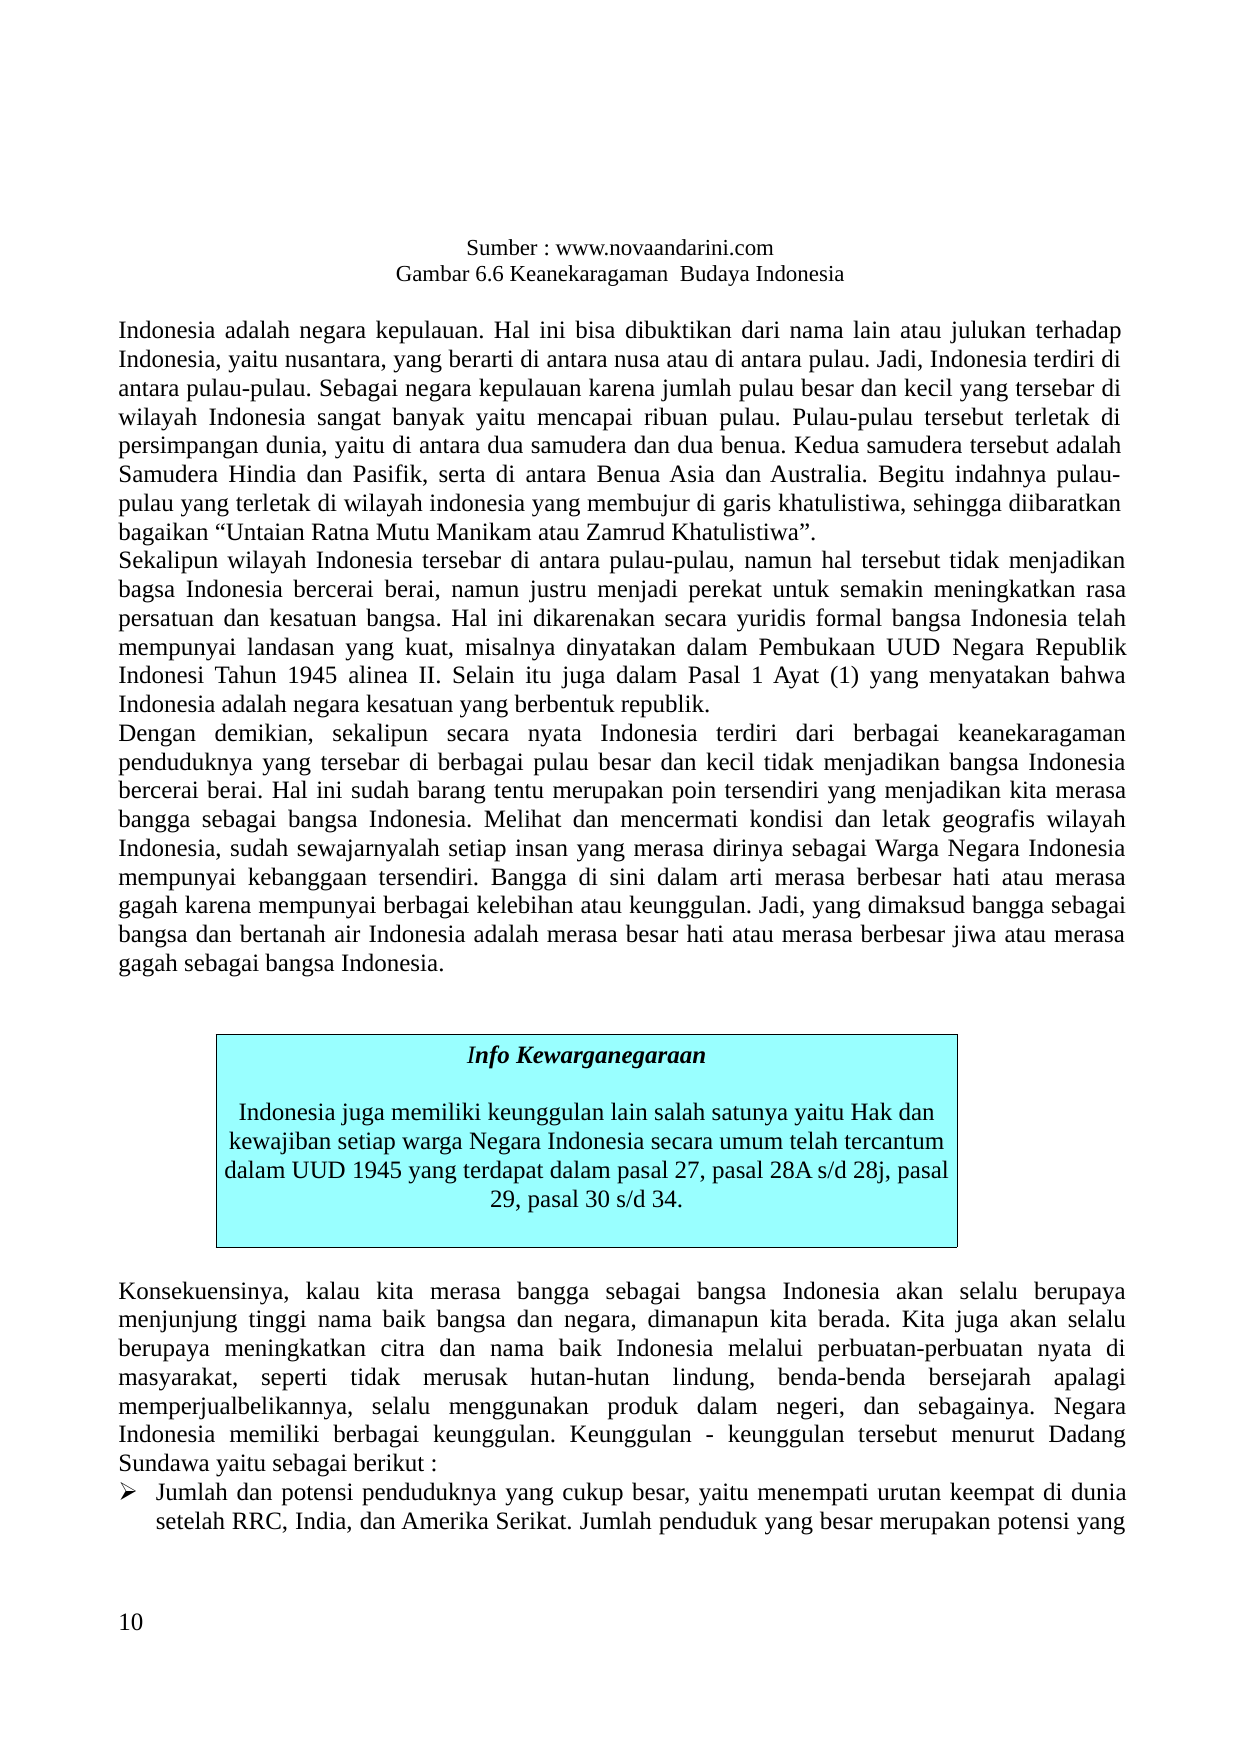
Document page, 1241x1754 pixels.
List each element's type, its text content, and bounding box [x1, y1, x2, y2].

text Konsekuensinya, kalau kita merasa bangga sebagai bangsa Indonesia akan selalu berupaya menjunjung tinggi nama baik bangsa dan negara, dimanapun kita berada. Kita juga akan selalu berupaya meningkatkan citra dan nama baik Indonesia melalui perbuatan-perbuatan nyata di masyarakat, seperti tidak merusak hutan-hutan lindung, benda-benda bersejarah apalagi memperjualbelikannya, selalu menggunakan produk dalam negeri, dan sebagainya. Negara Indonesia memiliki berbagai keunggulan. Keunggulan - keunggulan tersebut menurut Dadang Sundawa yaitu sebagai berikut : [118, 1276, 1127, 1477]
table_header  Info Kewarganegaraan  Indonesia juga memiliki keunggulan lain salah satunya yaitu Hak dan kewajiban setiap warga Negara Indonesia secara umum telah tercantum dalam UUD 1945 yang terdapat dalam pasal 27, pasal 28A s/d 28j, pasal 29, pasal 30 s/d 34. [217, 1035, 957, 1247]
text Sumber : www.novaandarini.com [118, 234, 1122, 260]
list Jumlah dan potensi penduduknya yang cukup besar, yaitu menempati urutan keempat di dunia setelah RRC, India, dan Amerika Serikat. Jumlah penduduk yang besar merupakan potensi yang [118, 1477, 1127, 1534]
text Indonesia adalah negara kepulauan. Hal ini bisa dibuktikan dari nama lain atau julukan terhadap Indonesia, yaitu nusantara, yang berarti di antara nusa atau di antara pulau. Jadi, Indonesia terdiri di antara pulau-pulau. Sebagai negara kepulauan karena jumlah pulau besar dan kecil yang tersebar di wilayah Indonesia sangat banyak yaitu mencapai ribuan pulau. Pulau-pulau tersebut terletak di persimpangan dunia, yaitu di antara dua samudera dan dua benua. Kedua samudera tersebut adalah Samudera Hindia dan Pasifik, serta di antara Benua Asia dan Australia. Begitu indahnya pulau-pulau yang terletak di wilayah indonesia yang membujur di garis khatulistiwa, sehingga diibaratkan bagaikan “Untaian Ratna Mutu Manikam atau Zamrud Khatulistiwa”. [118, 315, 1122, 545]
text Gambar 6.6 Keanekaragaman Budaya Indonesia [118, 260, 1122, 287]
text Dengan demikian, sekalipun secara nyata Indonesia terdiri dari berbagai keanekaragaman penduduknya yang tersebar di berbagai pulau besar dan kecil tidak menjadikan bangsa Indonesia bercerai berai. Hal ini sudah barang tentu merupakan poin tersendiri yang menjadikan kita merasa bangga sebagai bangsa Indonesia. Melihat dan mencermati kondisi dan letak geografis wilayah Indonesia, sudah sewajarnyalah setiap insan yang merasa dirinya sebagai Warga Negara Indonesia mempunyai kebanggaan tersendiri. Bangga di sini dalam arti merasa berbesar hati atau merasa gagah karena mempunyai berbagai kelebihan atau keunggulan. Jadi, yang dimaksud bangga sebagai bangsa dan bertanah air Indonesia adalah merasa besar hati atau merasa berbesar jiwa atau merasa gagah sebagai bangsa Indonesia. [118, 718, 1127, 977]
text Sekalipun wilayah Indonesia tersebar di antara pulau-pulau, namun hal tersebut tidak menjadikan bagsa Indonesia bercerai berai, namun justru menjadi perekat untuk semakin meningkatkan rasa persatuan dan kesatuan bangsa. Hal ini dikarenakan secara yuridis formal bangsa Indonesia telah mempunyai landasan yang kuat, misalnya dinyatakan dalam Pembukaan UUD Negara Republik Indonesi Tahun 1945 alinea II. Selain itu juga dalam Pasal 1 Ayat (1) yang menyatakan bahwa Indonesia adalah negara kesatuan yang berbentuk republik. [118, 545, 1127, 718]
